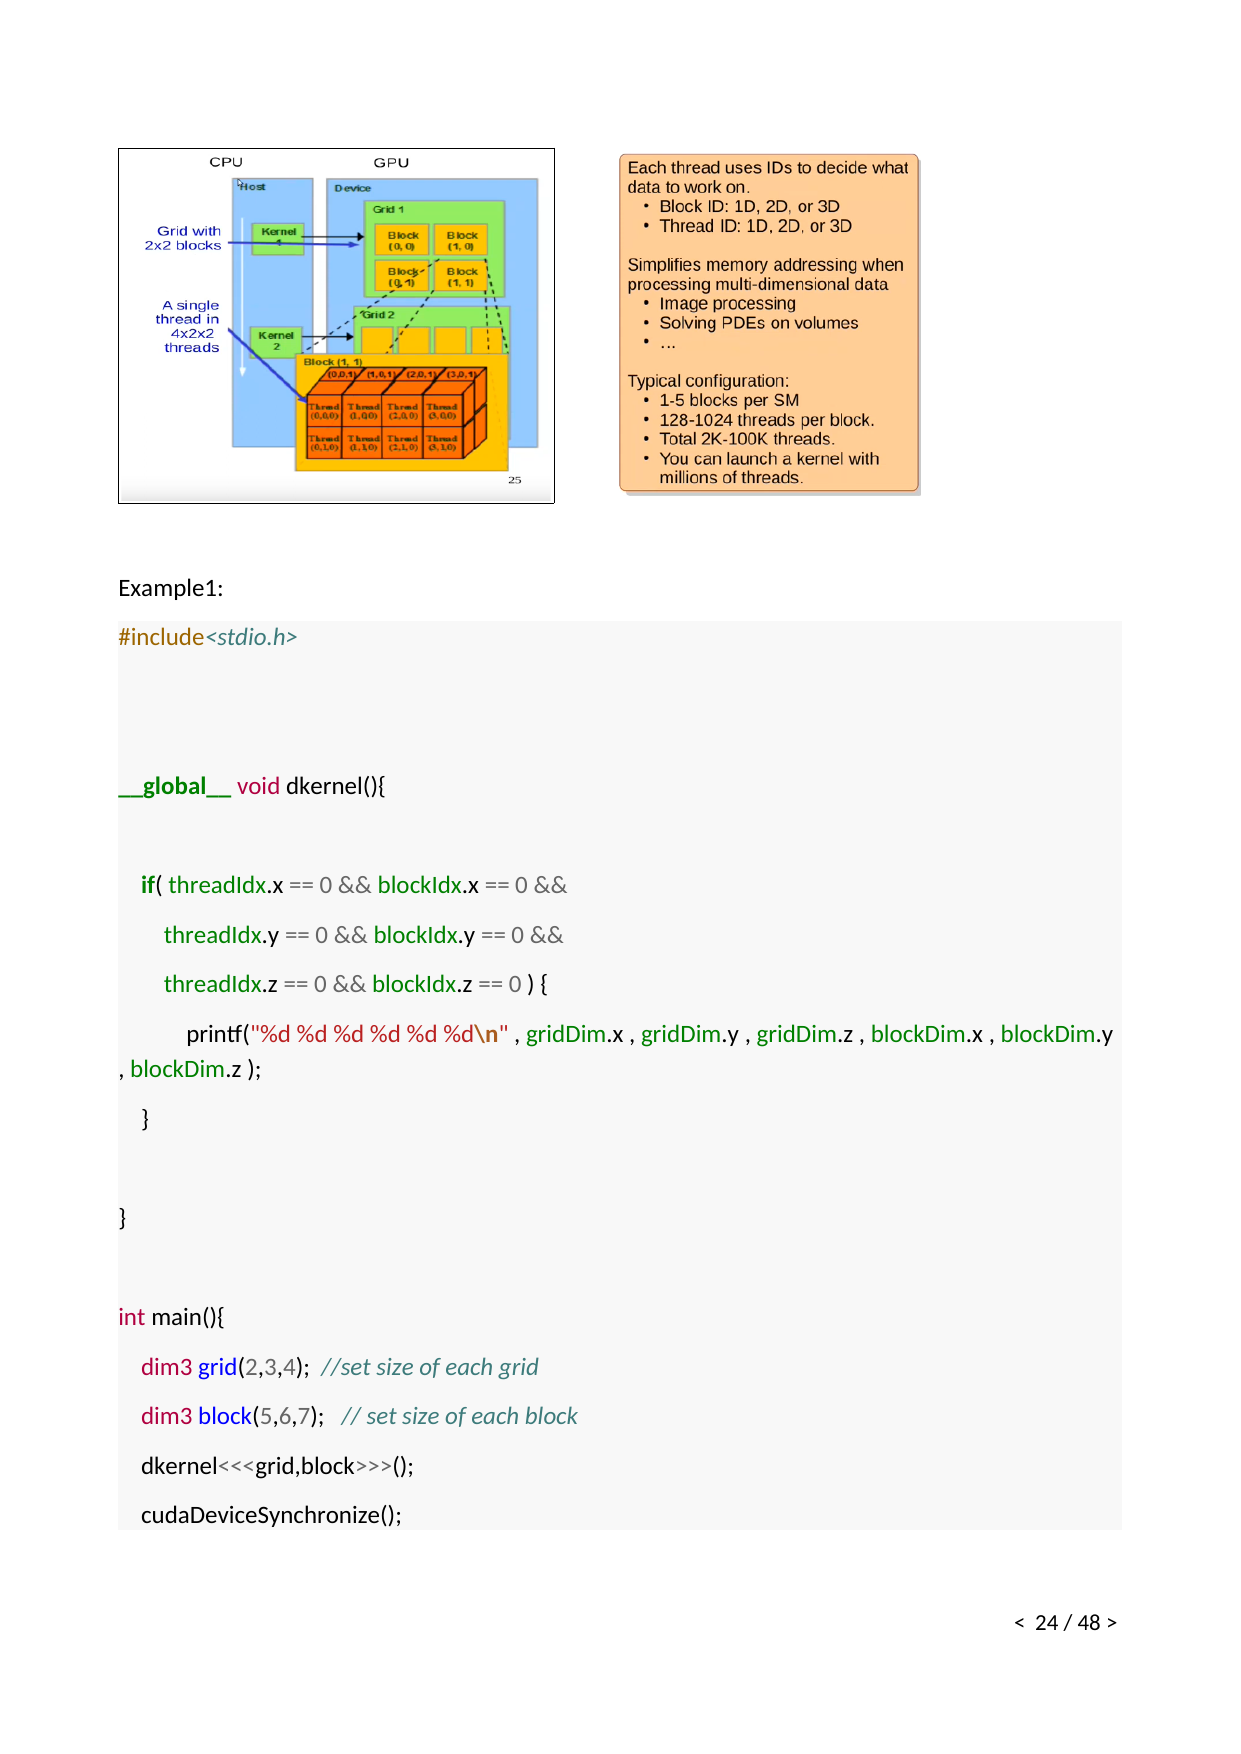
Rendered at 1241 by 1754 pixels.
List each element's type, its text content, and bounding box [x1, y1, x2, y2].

text if( threadIdx.x == 0 && blockIdx.x == 0 && [118, 869, 1122, 900]
text dim3 grid(2,3,4); //set size of each grid [118, 1351, 1122, 1381]
text threadIdx.y == 0 && blockIdx.y == 0 && [118, 919, 1122, 949]
text cudaDeviceSynchronize(); [118, 1499, 1122, 1530]
picture [618, 153, 921, 496]
text Example1: [118, 572, 1122, 602]
text threadIdx.z == 0 && blockIdx.z == 0 ) { [118, 968, 1122, 999]
text dim3 block(5,6,7); // set size of each block [118, 1400, 1122, 1431]
picture [121, 150, 551, 501]
text int main(){ [118, 1301, 1122, 1332]
text printf("%d %d %d %d %d %d\n" , gridDim.x , gridDim.y , gridDim.z , blockDim.x , blockDim.y , blockDim.z ); [118, 1018, 1122, 1084]
text __global__ void dkernel(){ [118, 770, 1122, 801]
text } [118, 1202, 1122, 1232]
text } [118, 1103, 1122, 1133]
text #include<stdio.h> [118, 621, 1122, 652]
text dkernel<<<grid,block>>>(); [118, 1450, 1122, 1480]
